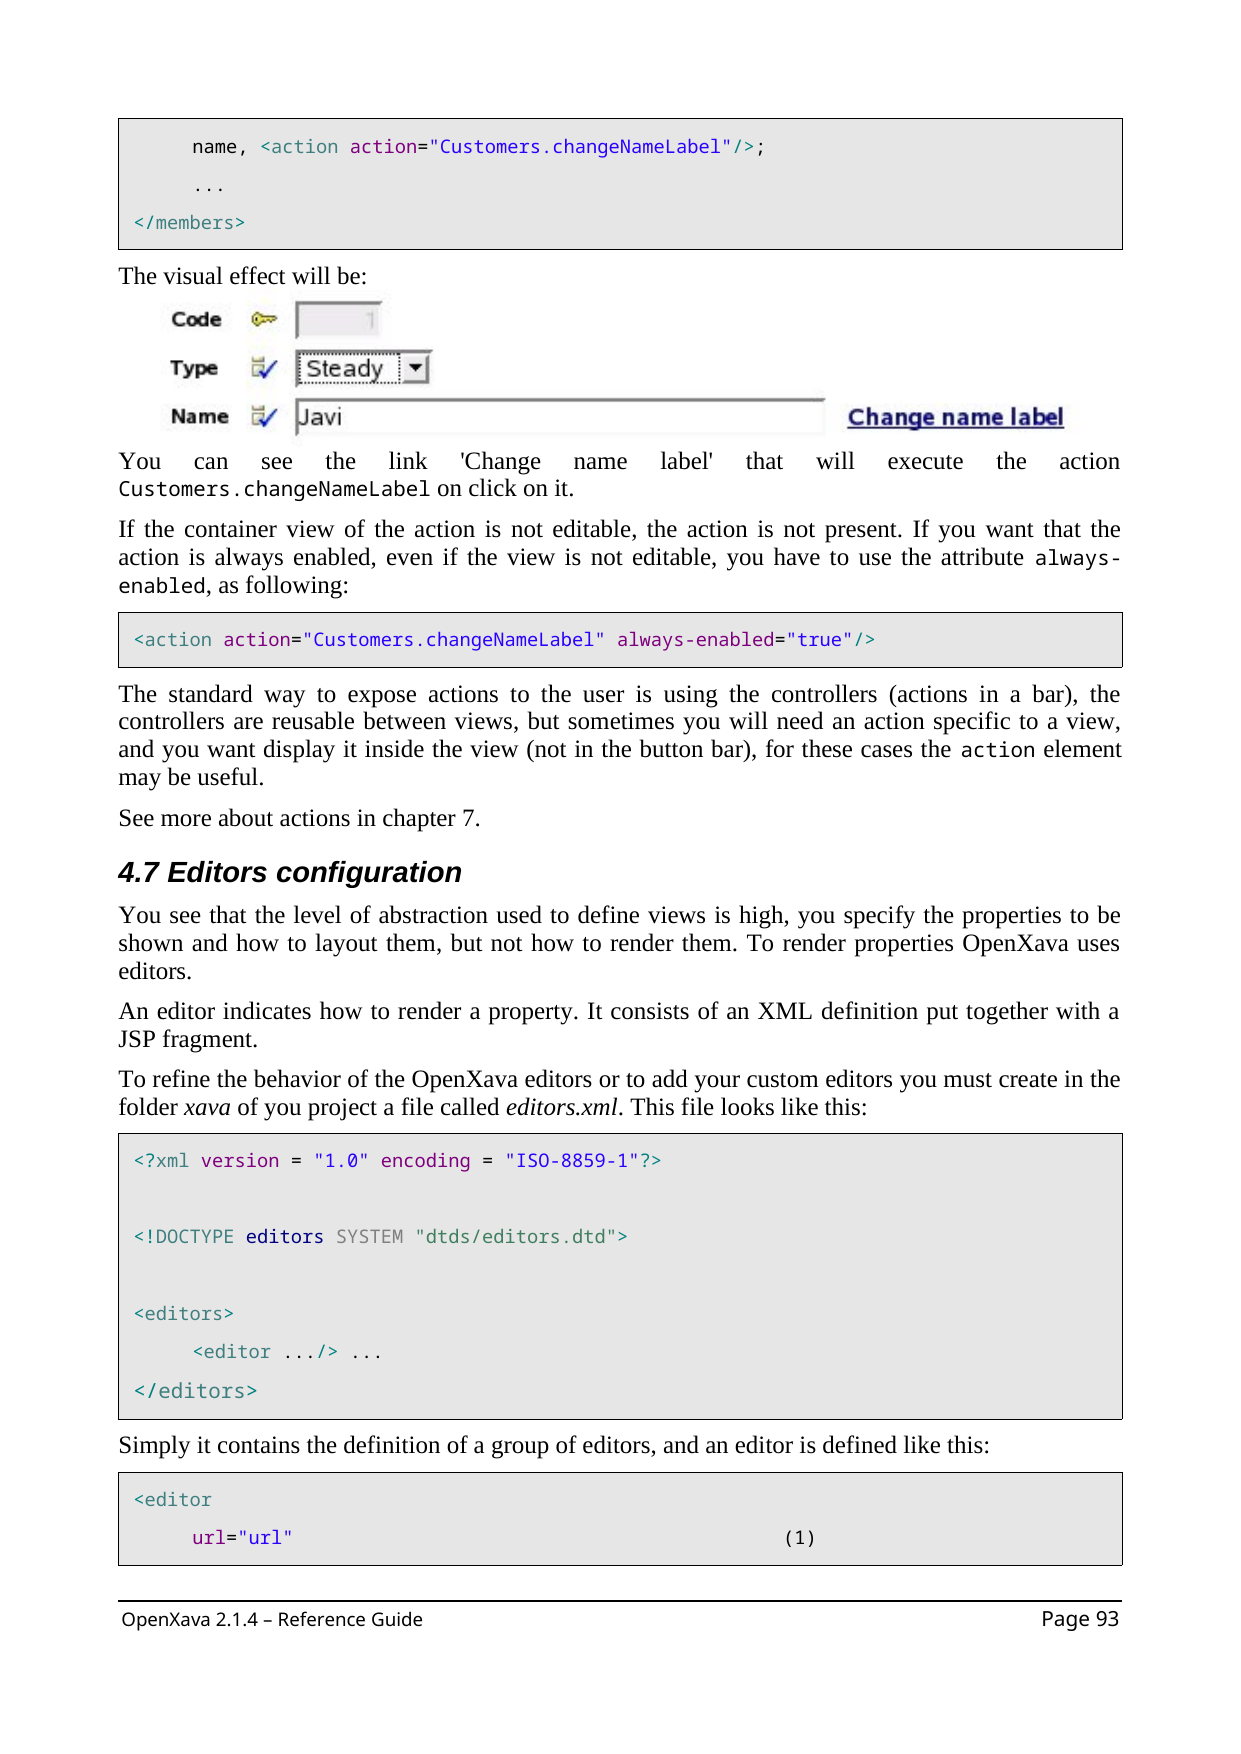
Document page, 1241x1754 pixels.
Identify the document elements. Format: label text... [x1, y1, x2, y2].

text The standard way to expose actions to the user is using the controllers (actions in a bar), the controllers are reusable between views, but sometimes you will need an action specific to a view, and you want display it inside the view (not in the button bar), for these cases the action element may be useful. [118, 680, 1122, 791]
text ... [119, 156, 1122, 194]
text An editor indicates how to render a property. It consists of an XML definition put together with a JSP fragment. [118, 997, 1122, 1053]
subtitle Editors configuration [118, 856, 1122, 889]
text <editor .../> ... [119, 1323, 1122, 1361]
text <action action="Customers.changeNameLabel" always-enabled="true"/> [119, 613, 1122, 667]
text To refine the behavior of the OpenXava editors or to add your custom editors you must create in the folder xava of you project a file called editors.xml. This file looks like this: [118, 1065, 1122, 1121]
text name, <action action="Customers.changeNameLabel"/>; [119, 119, 1122, 156]
text </members> [119, 194, 1122, 249]
text Simply it contains the definition of a group of editors, and an editor is defined like this: [118, 1432, 1122, 1459]
text <editors> [119, 1285, 1122, 1323]
text If the container view of the action is not editable, the action is not present. If you want that the action is always enabled, even if the view is not editable, you have to use the attribute always-enabled, as following: [118, 515, 1122, 599]
text You can see the link 'Change name label' that will execute the action Customers.changeNameLabel on click on it. [118, 447, 1122, 503]
text <editor [119, 1473, 1122, 1510]
text <?xml version = "1.0" encoding = "ISO-8859-1"?> [119, 1134, 1122, 1171]
text The visual effect will be: [118, 262, 1122, 290]
text <!DOCTYPE editors SYSTEM "dtds/editors.dtd"> [119, 1209, 1122, 1247]
text </editors> [119, 1361, 1122, 1419]
text url="url" (1) [119, 1510, 1122, 1565]
picture [160, 289, 1080, 447]
text See more about actions in chapter 7. [118, 804, 1122, 831]
text You see that the level of abstraction used to define views is high, you specify the properties to be shown and how to layout them, but not how to render them. To render properties OpenXava uses editors. [118, 902, 1122, 985]
